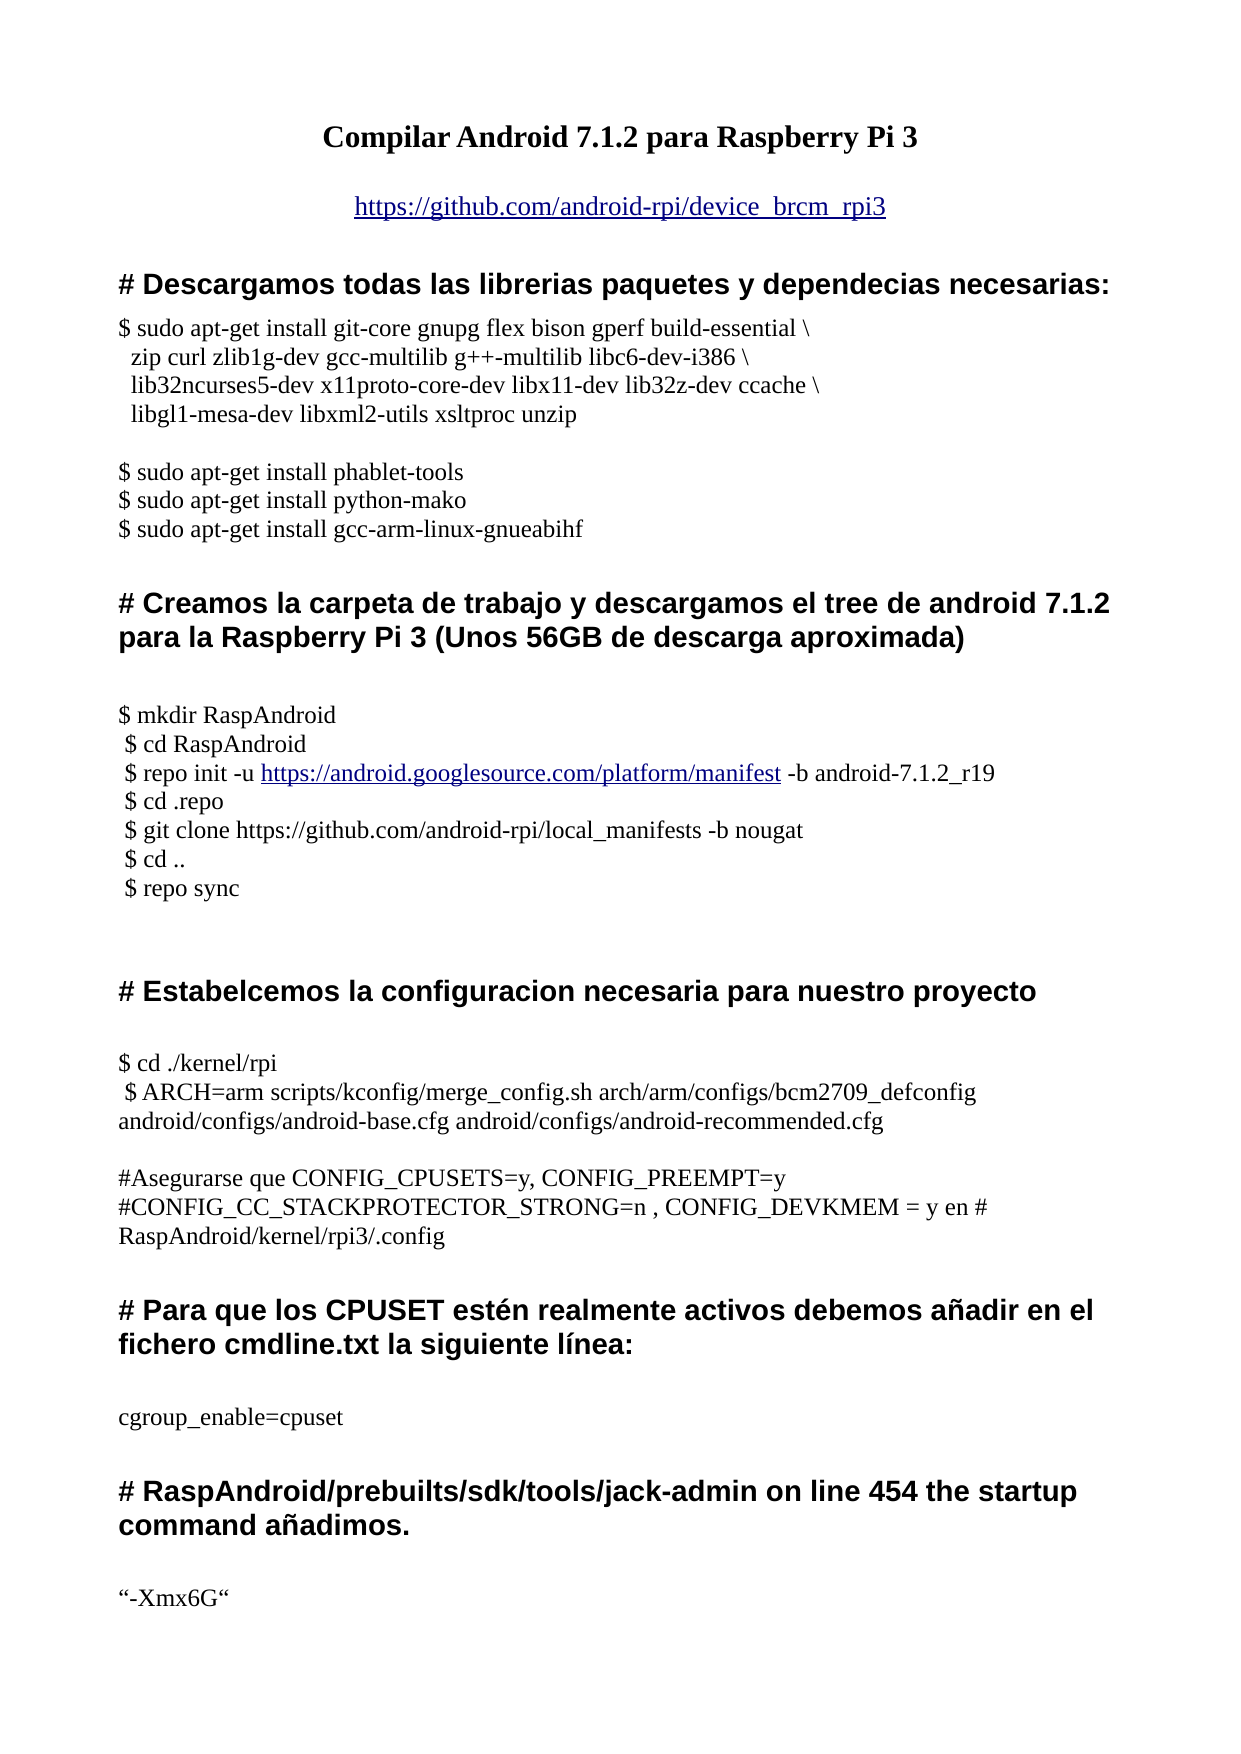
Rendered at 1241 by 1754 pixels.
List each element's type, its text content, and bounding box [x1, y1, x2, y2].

text $ sudo apt-get install phablet-tools [118, 457, 1122, 486]
text lib32ncurses5-dev x11proto-core-dev libx11-dev lib32z-dev ccache \ [118, 371, 1122, 399]
subtitle # Para que los CPUSET estén realmente activos debemos añadir en el fichero cmdline.txt la siguiente línea: [118, 1293, 1122, 1361]
text $ cd .. [118, 844, 1122, 873]
text #Asegurarse que CONFIG_CPUSETS=y, CONFIG_PREEMPT=y #CONFIG_CC_STACKPROTECTOR_STRONG=n , CONFIG_DEVKMEM = y en # RaspAndroid/kernel/rpi3/.config [118, 1163, 1122, 1250]
text $ git clone https://github.com/android-rpi/local_manifests -b nougat [118, 815, 1122, 844]
text libgl1-mesa-dev libxml2-utils xsltproc unzip [118, 399, 1122, 428]
text $ sudo apt-get install gcc-arm-linux-gnueabihf [118, 514, 1122, 543]
text $ sudo apt-get install git-core gnupg flex bison gperf build-essential \ [118, 313, 1122, 342]
text “-Xmx6G“ [118, 1583, 1122, 1611]
text $ cd RaspAndroid [118, 729, 1122, 758]
text $ mkdir RaspAndroid [118, 700, 1122, 729]
text $ sudo apt-get install python-mako [118, 486, 1122, 514]
text cgroup_enable=cpuset [118, 1402, 1122, 1431]
text $ repo init -u https://android.googlesource.com/platform/manifest -b android-7.1.2_r19 [118, 758, 1122, 786]
text Compilar Android 7.1.2 para Raspberry Pi 3 [118, 118, 1122, 154]
text zip curl zlib1g-dev gcc-multilib g++-multilib libc6-dev-i386 \ [118, 342, 1122, 371]
text $ cd ./kernel/rpi [118, 1048, 1122, 1077]
subtitle # RaspAndroid/prebuilts/sdk/tools/jack-admin on line 454 the startup command añadimos. [118, 1474, 1122, 1541]
text $ ARCH=arm scripts/kconfig/merge_config.sh arch/arm/configs/bcm2709_defconfig android/configs/android-base.cfg android/configs/android-recommended.cfg [118, 1077, 1122, 1135]
text $ repo sync [118, 873, 1122, 901]
subtitle # Descargamos todas las librerias paquetes y dependecias necesarias: [118, 267, 1122, 301]
subtitle # Estabelcemos la configuracion necesaria para nuestro proyecto [118, 973, 1122, 1007]
text https://github.com/android-rpi/device_brcm_rpi3 [118, 190, 1122, 221]
subtitle # Creamos la carpeta de trabajo y descargamos el tree de android 7.1.2 para la Raspberry Pi 3 (Unos 56GB de descarga aproximada) [118, 586, 1122, 688]
text $ cd .repo [118, 786, 1122, 815]
